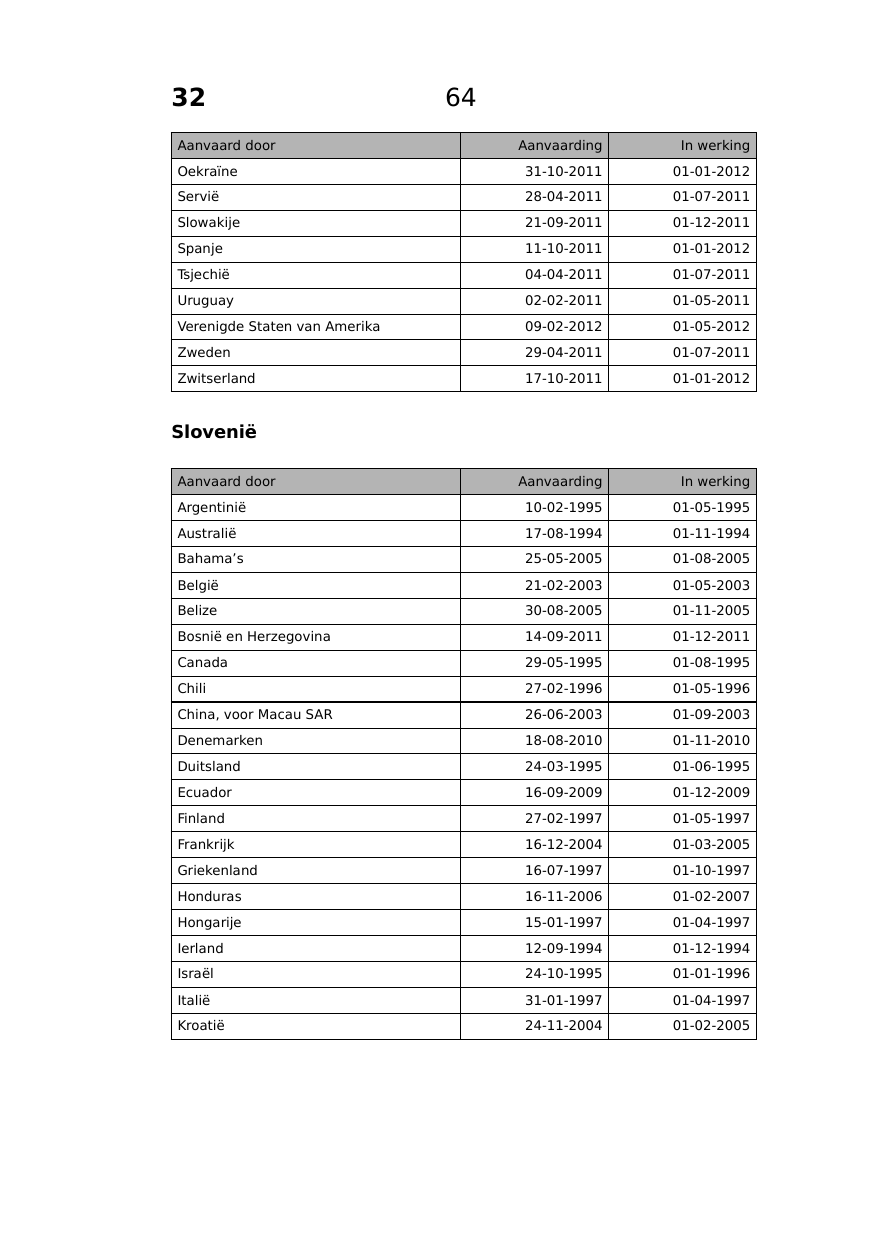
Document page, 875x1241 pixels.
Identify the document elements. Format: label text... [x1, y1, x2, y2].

table_cell 17-08-1994 [461, 521, 608, 546]
table_cell 21-02-2003 [461, 573, 608, 598]
table_cell 01-01-1996 [609, 962, 756, 987]
table_cell Belize [172, 599, 460, 624]
table_cell 01-01-2012 [609, 366, 756, 391]
table_cell Oekraïne [172, 159, 460, 184]
table_cell 01-05-1996 [609, 677, 756, 701]
table_cell 27-02-1996 [461, 677, 608, 701]
table_cell Ierland [172, 936, 460, 961]
table_cell 01-07-2011 [609, 263, 756, 287]
table_cell 14-09-2011 [461, 625, 608, 649]
table_cell Denemarken [172, 729, 460, 753]
table_cell Ecuador [172, 780, 460, 805]
table_cell 01-06-1995 [609, 754, 756, 779]
table_cell Griekenland [172, 858, 460, 883]
table_cell 01-04-1997 [609, 910, 756, 935]
table_cell 26-06-2003 [461, 703, 608, 727]
table_cell Spanje [172, 237, 460, 262]
table_cell Zwitserland [172, 366, 460, 391]
table_cell 01-03-2005 [609, 832, 756, 857]
table_cell 21-09-2011 [461, 211, 608, 236]
table_cell 12-09-1994 [461, 936, 608, 961]
table_cell 16-11-2006 [461, 884, 608, 909]
table_cell 01-01-2012 [609, 237, 756, 262]
table_cell 01-12-2011 [609, 625, 756, 649]
table_cell 24-03-1995 [461, 754, 608, 779]
table_cell 10-02-1995 [461, 495, 608, 520]
table_cell Slowakije [172, 211, 460, 236]
table_cell 01-05-2012 [609, 315, 756, 339]
table_cell Uruguay [172, 289, 460, 313]
table_cell 01-04-1997 [609, 988, 756, 1013]
table_cell 01-12-2011 [609, 211, 756, 236]
table_cell 01-05-1995 [609, 495, 756, 520]
table_cell 24-11-2004 [461, 1014, 608, 1039]
table_cell Canada [172, 651, 460, 676]
table_header Aanvaarding [461, 469, 608, 494]
table_cell Finland [172, 806, 460, 831]
table_cell 01-07-2011 [609, 340, 756, 365]
table_cell 18-08-2010 [461, 729, 608, 753]
table_cell 17-10-2011 [461, 366, 608, 391]
table_cell België [172, 573, 460, 598]
table_cell 01-09-2003 [609, 703, 756, 727]
table_header In werking [609, 469, 756, 494]
table_cell Chili [172, 677, 460, 701]
table_cell 09-02-2012 [461, 315, 608, 339]
table_cell 24-10-1995 [461, 962, 608, 987]
table_cell 02-02-2011 [461, 289, 608, 313]
table_header Aanvaard door [172, 133, 460, 158]
table_cell 27-02-1997 [461, 806, 608, 831]
table_cell 01-08-1995 [609, 651, 756, 676]
table_cell 01-02-2007 [609, 884, 756, 909]
table_cell 01-07-2011 [609, 185, 756, 210]
table_cell 01-05-1997 [609, 806, 756, 831]
table_cell 29-04-2011 [461, 340, 608, 365]
table_header Aanvaard door [172, 469, 460, 494]
table_cell Bahama’s [172, 547, 460, 572]
table_cell 25-05-2005 [461, 547, 608, 572]
table_cell Duitsland [172, 754, 460, 779]
table_cell Tsjechië [172, 263, 460, 287]
table_cell Kroatië [172, 1014, 460, 1039]
table_cell Zweden [172, 340, 460, 365]
table_cell 01-10-1997 [609, 858, 756, 883]
table_cell Bosnië en Herzegovina [172, 625, 460, 649]
table_cell 16-09-2009 [461, 780, 608, 805]
table_cell 01-12-2009 [609, 780, 756, 805]
table_cell Argentinië [172, 495, 460, 520]
table_cell Frankrijk [172, 832, 460, 857]
table_cell 30-08-2005 [461, 599, 608, 624]
table_cell 01-11-2005 [609, 599, 756, 624]
table_cell Honduras [172, 884, 460, 909]
table_cell Hongarije [172, 910, 460, 935]
table_cell 01-01-2012 [609, 159, 756, 184]
table_header In werking [609, 133, 756, 158]
table_cell Servië [172, 185, 460, 210]
table_cell 01-11-2010 [609, 729, 756, 753]
table_cell 01-05-2003 [609, 573, 756, 598]
table_cell Verenigde Staten van Amerika [172, 315, 460, 339]
table_cell 31-01-1997 [461, 988, 608, 1013]
table_cell 01-02-2005 [609, 1014, 756, 1039]
table_cell 01-05-2011 [609, 289, 756, 313]
table_cell Italië [172, 988, 460, 1013]
table_cell Australië [172, 521, 460, 546]
table_cell Israël [172, 962, 460, 987]
table_cell 04-04-2011 [461, 263, 608, 287]
table_cell 16-07-1997 [461, 858, 608, 883]
table_cell 16-12-2004 [461, 832, 608, 857]
table_cell 01-08-2005 [609, 547, 756, 572]
table_cell 29-05-1995 [461, 651, 608, 676]
table_cell 01-11-1994 [609, 521, 756, 546]
table_cell 15-01-1997 [461, 910, 608, 935]
table_cell 28-04-2011 [461, 185, 608, 210]
table_cell 01-12-1994 [609, 936, 756, 961]
table_cell China, voor Macau SAR [172, 703, 460, 727]
table_cell 11-10-2011 [461, 237, 608, 262]
table_header Aanvaarding [461, 133, 608, 158]
subtitle Slovenië [171, 422, 756, 443]
table_cell 31-10-2011 [461, 159, 608, 184]
